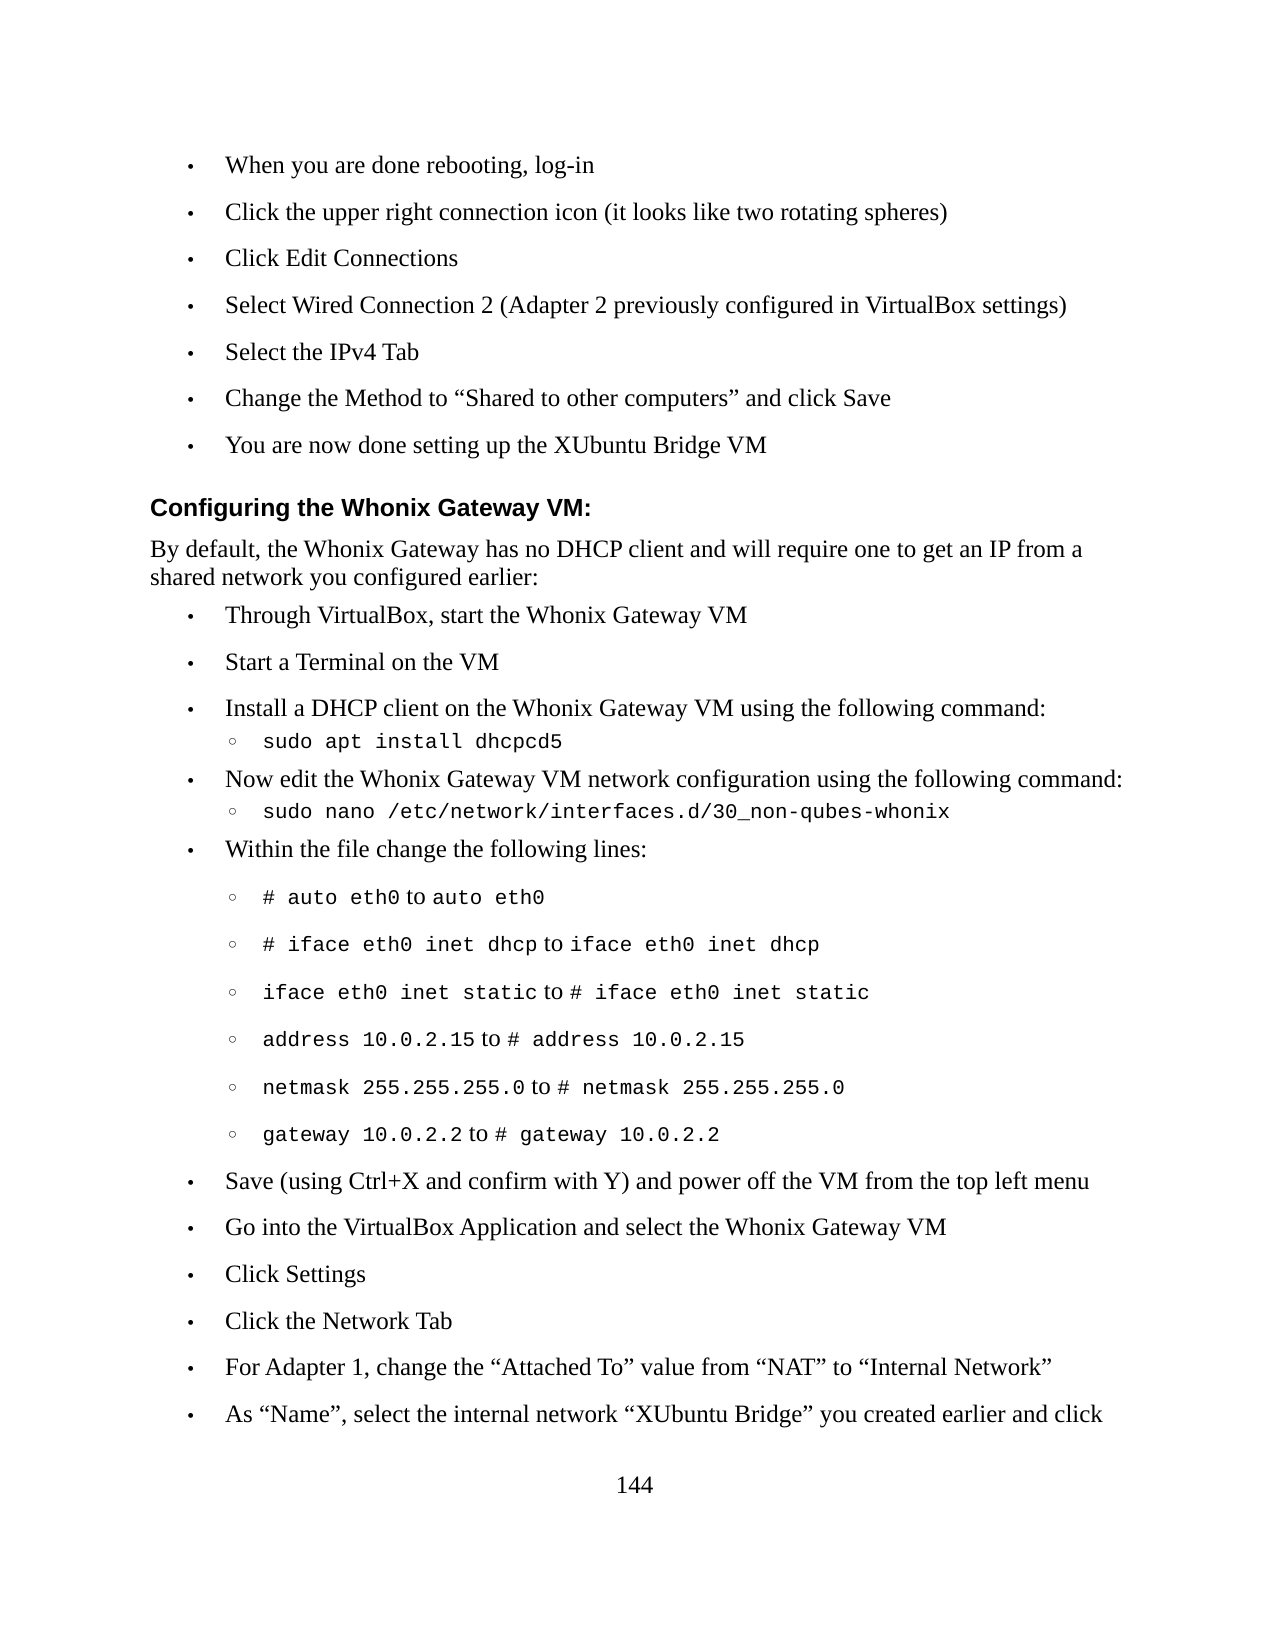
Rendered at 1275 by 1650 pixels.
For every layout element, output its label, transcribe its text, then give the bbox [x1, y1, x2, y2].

list # iface eth0 inet dhcp to iface eth0 inet dhcp [225, 928, 1125, 958]
list Select Wired Connection 2 (Adapter 2 previously configured in VirtualBox settings) [187, 290, 1125, 319]
list Click the upper right connection icon (it looks like two rotating spheres) [187, 197, 1125, 225]
text By default, the Whonix Gateway has no DHCP client and will require one to get an IP from a shared network you configured earlier: [150, 534, 1125, 591]
list Through VirtualBox, start the Whonix Gateway VM [187, 600, 1125, 629]
list Save (using Ctrl+X and confirm with Y) and power off the VM from the top left menu [187, 1166, 1125, 1194]
list As “Name”, select the internal network “XUbuntu Bridge” you created earlier and click OK [187, 1399, 1125, 1428]
list Select the IPv4 Tab [187, 337, 1125, 365]
list Click Edit Connections [187, 243, 1125, 272]
list # auto eth0 to auto eth0 [225, 881, 1125, 910]
list Now edit the Whonix Gateway VM network configuration using the following command: [187, 764, 1125, 793]
list You are now done setting up the XUbuntu Bridge VM [187, 430, 1125, 459]
list address 10.0.2.15 to # address 10.0.2.15 [225, 1023, 1125, 1053]
list gateway 10.0.2.2 to # gateway 10.0.2.2 [225, 1118, 1125, 1148]
list netmask 255.255.255.0 to # netmask 255.255.255.0 [225, 1071, 1125, 1100]
list sudo apt install dhcpcd5 [225, 731, 1125, 755]
list Install a DHCP client on the Whonix Gateway VM using the following command: [187, 693, 1125, 722]
list iface eth0 inet static to # iface eth0 inet static [225, 976, 1125, 1005]
list Go into the VirtualBox Application and select the Whonix Gateway VM [187, 1212, 1125, 1241]
list For Adapter 1, change the “Attached To” value from “NAT” to “Internal Network” [187, 1352, 1125, 1381]
list When you are done rebooting, log-in [187, 150, 1125, 179]
list Within the file change the following lines: [187, 834, 1125, 863]
list Click the Network Tab [187, 1306, 1125, 1334]
list Change the Method to “Shared to other computers” and click Save [187, 383, 1125, 412]
list Start a Terminal on the VM [187, 647, 1125, 676]
list Click Settings [187, 1259, 1125, 1288]
subtitle Configuring the Whonix Gateway VM: [150, 493, 1125, 521]
list sudo nano /etc/network/interfaces.d/30_non-qubes-whonix [225, 802, 1125, 825]
